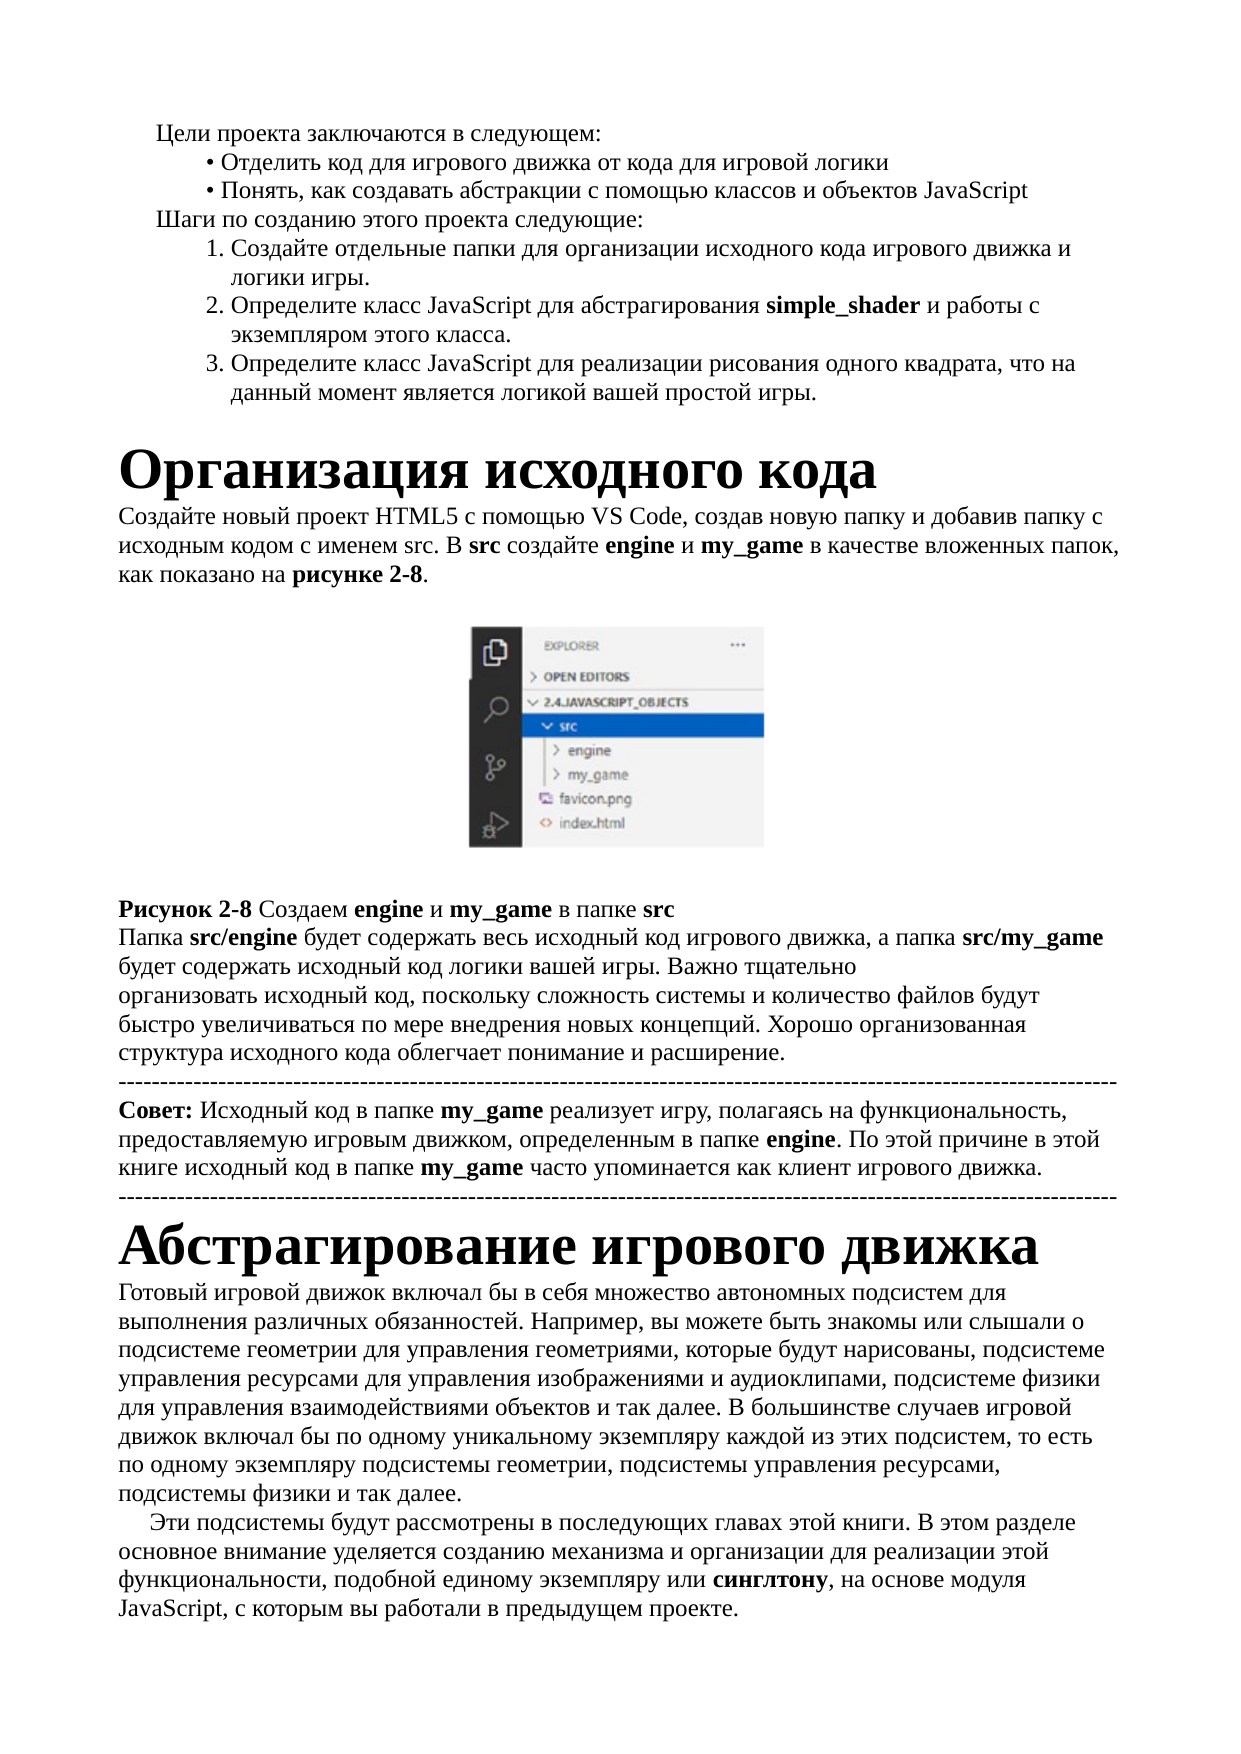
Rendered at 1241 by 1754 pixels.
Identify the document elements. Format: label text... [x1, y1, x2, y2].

text Рисунок 2-8 Создаем engine и my_game в папке src [118, 894, 1122, 922]
text Создайте новый проект HTML5 с помощью VS Code, создав новую папку и добавив папку с исходным кодом с именем src. В src создайте engine и my_game в качестве вложенных папок, как показано на рисунке 2-8. [118, 501, 1122, 588]
text Шаги по созданию этого проекта следующие: [118, 204, 1122, 233]
text Готовый игровой движок включал бы в себя множество автономных подсистем для выполнения различных обязанностей. Например, вы можете быть знакомы или слышали о подсистеме геометрии для управления геометриями, которые будут нарисованы, подсистеме [118, 1277, 1122, 1363]
text экземпляром этого класса. [118, 319, 1122, 348]
text ------------------------------------------------------------------------------------------------------------------------ [118, 1066, 1122, 1095]
text • Понять, как создавать абстракции с помощью классов и объектов JavaScript [118, 176, 1122, 204]
text Совет: Исходный код в папке my_game реализует игру, полагаясь на функциональность, предоставляемую игровым движком, определенным в папке engine. По этой причине в этой книге исходный код в папке my_game часто упоминается как клиент игрового движка. [118, 1095, 1122, 1181]
text данный момент является логикой вашей простой игры. [118, 377, 1122, 406]
text Папка src/engine будет содержать весь исходный код игрового движка, а папка src/my_game будет содержать исходный код логики вашей игры. Важно тщательно [118, 922, 1122, 980]
text Эти подсистемы будут рассмотрены в последующих главах этой книги. В этом разделе основное внимание уделяется созданию механизма и организации для реализации этой функциональности, подобной единому экземпляру или синглтону, на основе модуля JavaScript, с которым вы работали в предыдущем проекте. [118, 1507, 1122, 1622]
text организовать исходный код, поскольку сложность системы и количество файлов будут быстро увеличиваться по мере внедрения новых концепций. Хорошо организованная [118, 980, 1122, 1037]
text 2. Определите класс JavaScript для абстрагирования simple_shader и работы с [118, 291, 1122, 319]
text структура исходного кода облегчает понимание и расширение. [118, 1037, 1122, 1066]
text логики игры. [118, 262, 1122, 291]
text ------------------------------------------------------------------------------------------------------------------------ [118, 1181, 1122, 1210]
text Цели проекта заключаются в следующем: [118, 118, 1122, 147]
text Организация исходного кода [118, 434, 1122, 501]
text 1. Создайте отдельные папки для организации исходного кода игрового движка и [118, 233, 1122, 262]
text управления ресурсами для управления изображениями и аудиоклипами, подсистеме физики для управления взаимодействиями объектов и так далее. В большинстве случаев игровой движок включал бы по одному уникальному экземпляру каждой из этих подсистем, то есть по одному экземпляру подсистемы геометрии, подсистемы управления ресурсами, подсистемы физики и так далее. [118, 1363, 1122, 1507]
picture [460, 616, 780, 865]
text Абстрагирование игрового движка [118, 1210, 1122, 1277]
text • Отделить код для игрового движка от кода для игровой логики [118, 147, 1122, 176]
text 3. Определите класс JavaScript для реализации рисования одного квадрата, что на [118, 348, 1122, 377]
